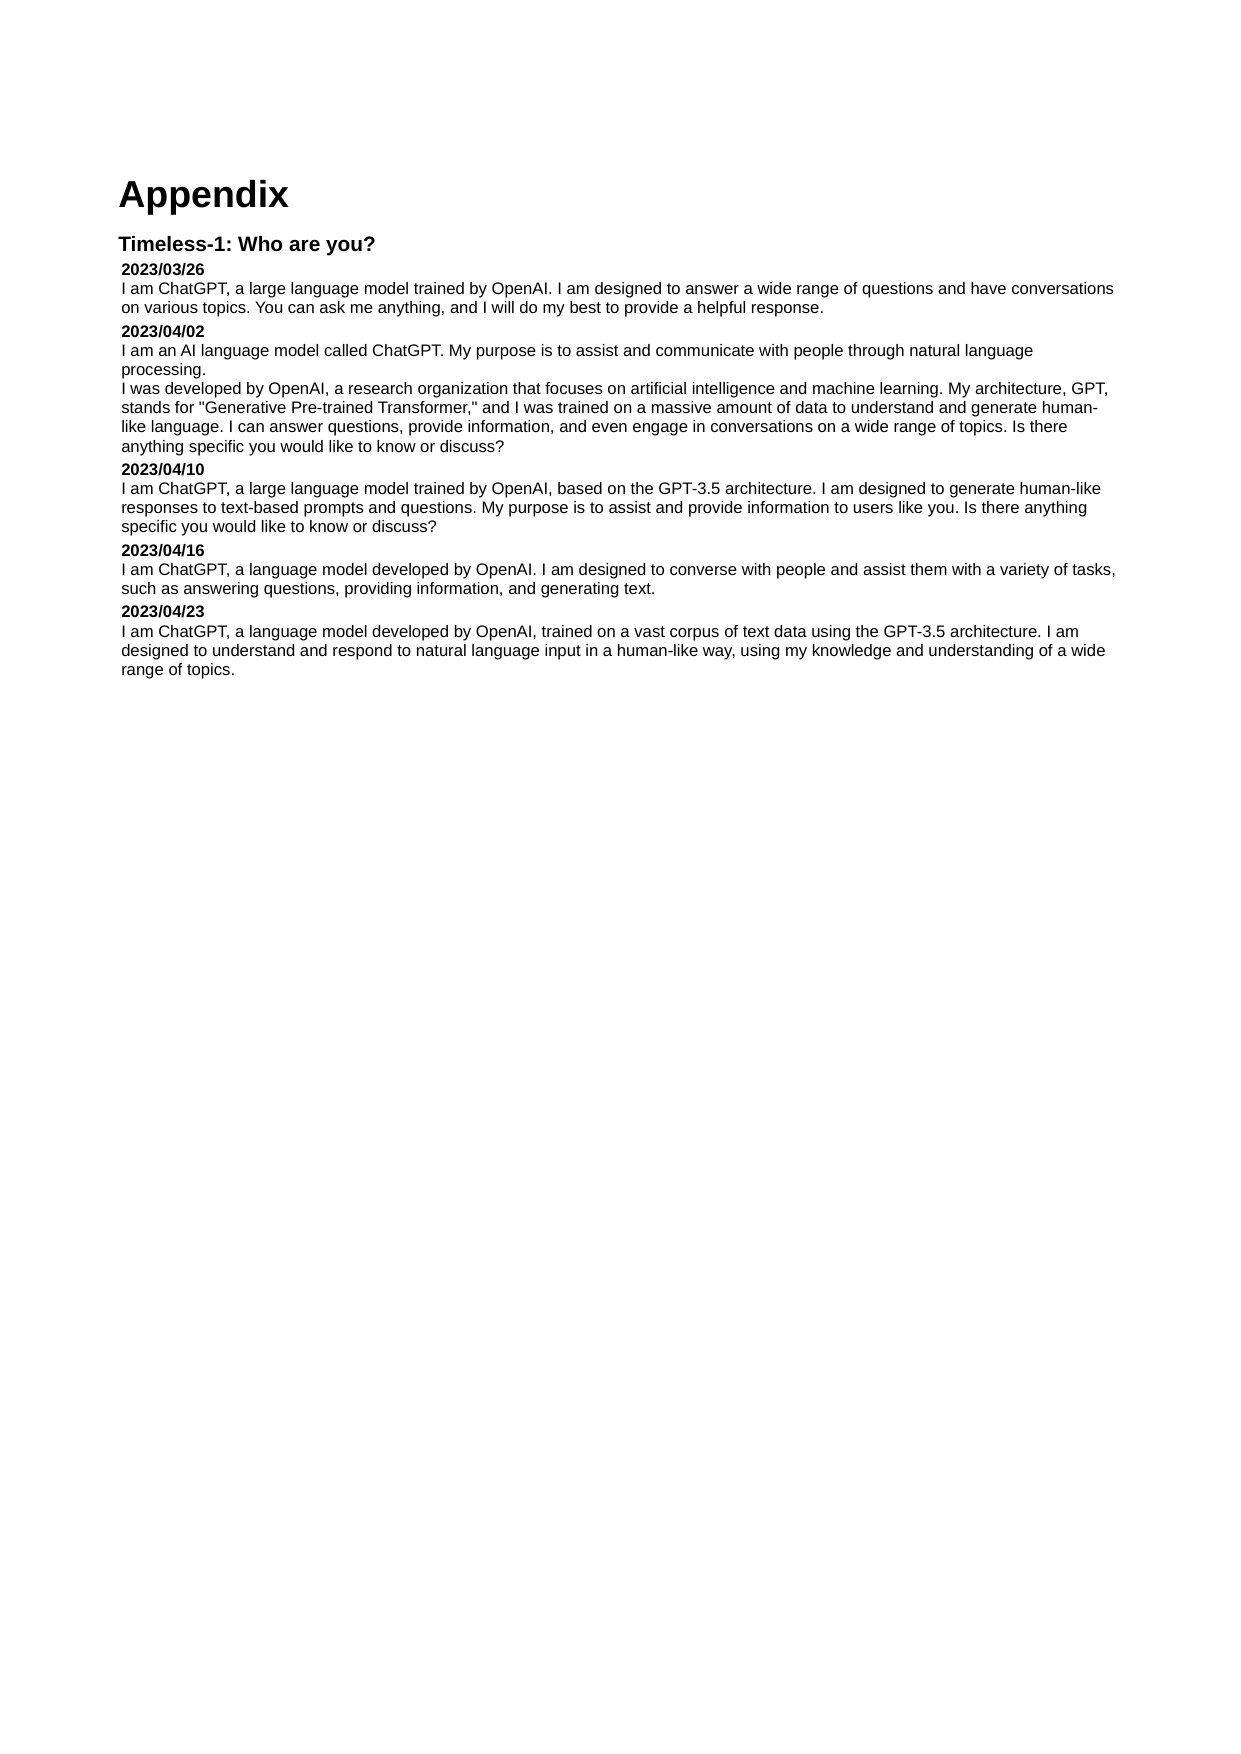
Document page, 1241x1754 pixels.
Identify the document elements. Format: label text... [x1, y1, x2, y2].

table_header 2023/03/26 I am ChatGPT, a large language model trained by OpenAI. I am designed to answer a wide range of questions and have conversations on various topics. You can ask me anything, and I will do my best to provide a helpful response. [118, 256, 1122, 317]
subtitle Appendix [118, 172, 1122, 215]
subtitle Timeless-1: Who are you? [118, 232, 1122, 256]
table_cell 2023/04/16 I am ChatGPT, a language model developed by OpenAI. I am designed to converse with people and assist them with a variety of tasks, such as answering questions, providing information, and generating text. [118, 536, 1122, 598]
table_cell 2023/04/23 I am ChatGPT, a language model developed by OpenAI, trained on a vast corpus of text data using the GPT-3.5 architecture. I am designed to understand and respond to natural language input in a human-like way, using my knowledge and understanding of a wide range of topics. [118, 598, 1122, 679]
table_cell 2023/04/10 I am ChatGPT, a large language model trained by OpenAI, based on the GPT-3.5 architecture. I am designed to generate human-like responses to text-based prompts and questions. My purpose is to assist and provide information to users like you. Is there anything specific you would like to know or discuss? [118, 456, 1122, 536]
table_cell 2023/04/02 I am an AI language model called ChatGPT. My purpose is to assist and communicate with people through natural language processing. I was developed by OpenAI, a research organization that focuses on artificial intelligence and machine learning. My architecture, GPT, stands for "Generative Pre-trained Transformer," and I was trained on a massive amount of data to understand and generate human-like language. I can answer questions, provide information, and even engage in conversations on a wide range of topics. Is there anything specific you would like to know or discuss? [118, 317, 1122, 456]
